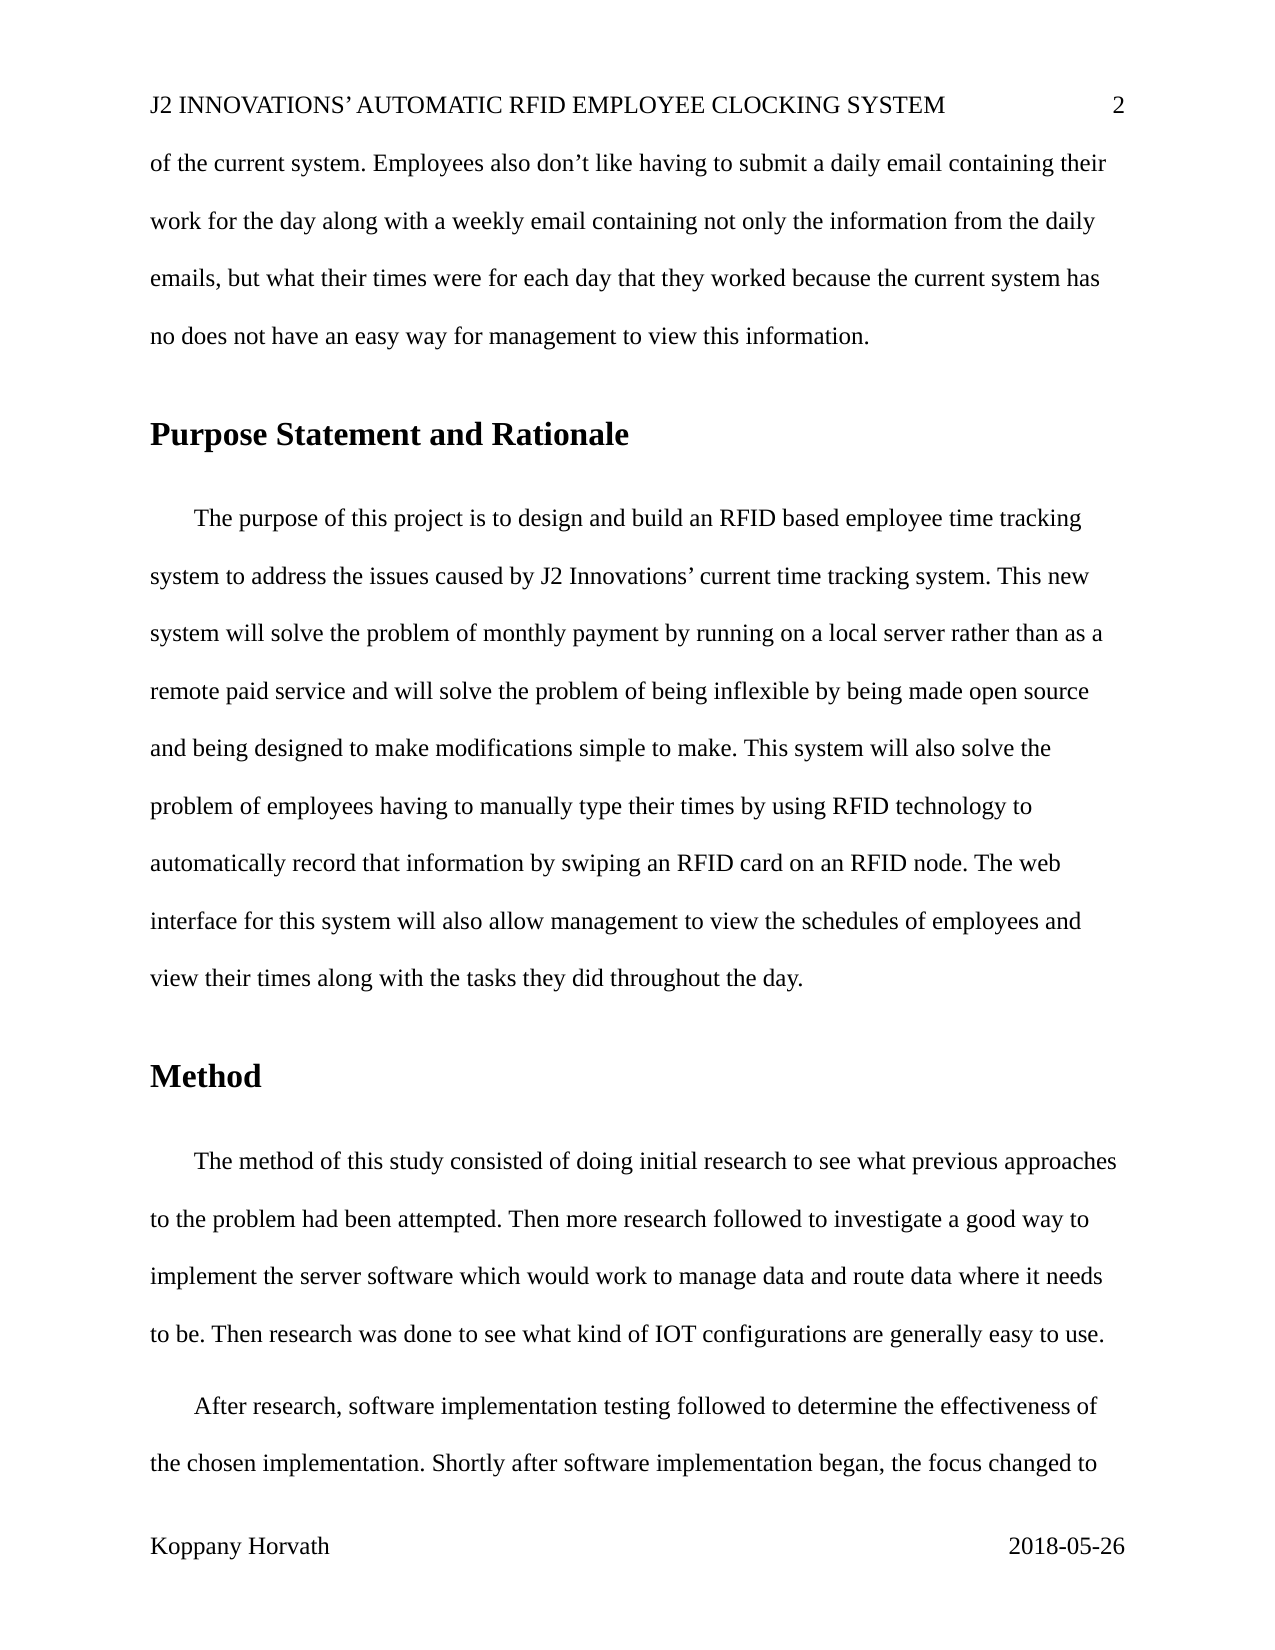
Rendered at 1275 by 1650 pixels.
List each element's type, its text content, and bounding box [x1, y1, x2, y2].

text The purpose of this project is to design and build an RFID based employee time tracking system to address the issues caused by J2 Innovations’ current time tracking system. This new system will solve the problem of monthly payment by running on a local server rather than as a remote paid service and will solve the problem of being inflexible by being made open source and being designed to make modifications simple to make. This system will also solve the problem of employees having to manually type their times by using RFID technology to automatically record that information by swiping an RFID card on an RFID node. The web interface for this system will also allow management to view the schedules of employees and view their times along with the tasks they did throughout the day. [150, 503, 1125, 992]
text After research, software implementation testing followed to determine the effectiveness of the chosen implementation. Shortly after software implementation began, the focus changed to [150, 1391, 1125, 1477]
subtitle Purpose Statement and Rationale [150, 414, 1125, 452]
text The method of this study consisted of doing initial research to see what previous approaches to the problem had been attempted. Then more research followed to investigate a good way to implement the server software which would work to manage data and route data where it needs to be. Then research was done to see what kind of IOT configurations are generally easy to use. [150, 1146, 1125, 1347]
text of the current system. Employees also don’t like having to submit a daily email containing their work for the day along with a weekly email containing not only the information from the daily emails, but what their times were for each day that they worked because the current system has no does not have an easy way for management to view this information. [150, 148, 1125, 349]
subtitle Method [150, 1056, 1125, 1095]
